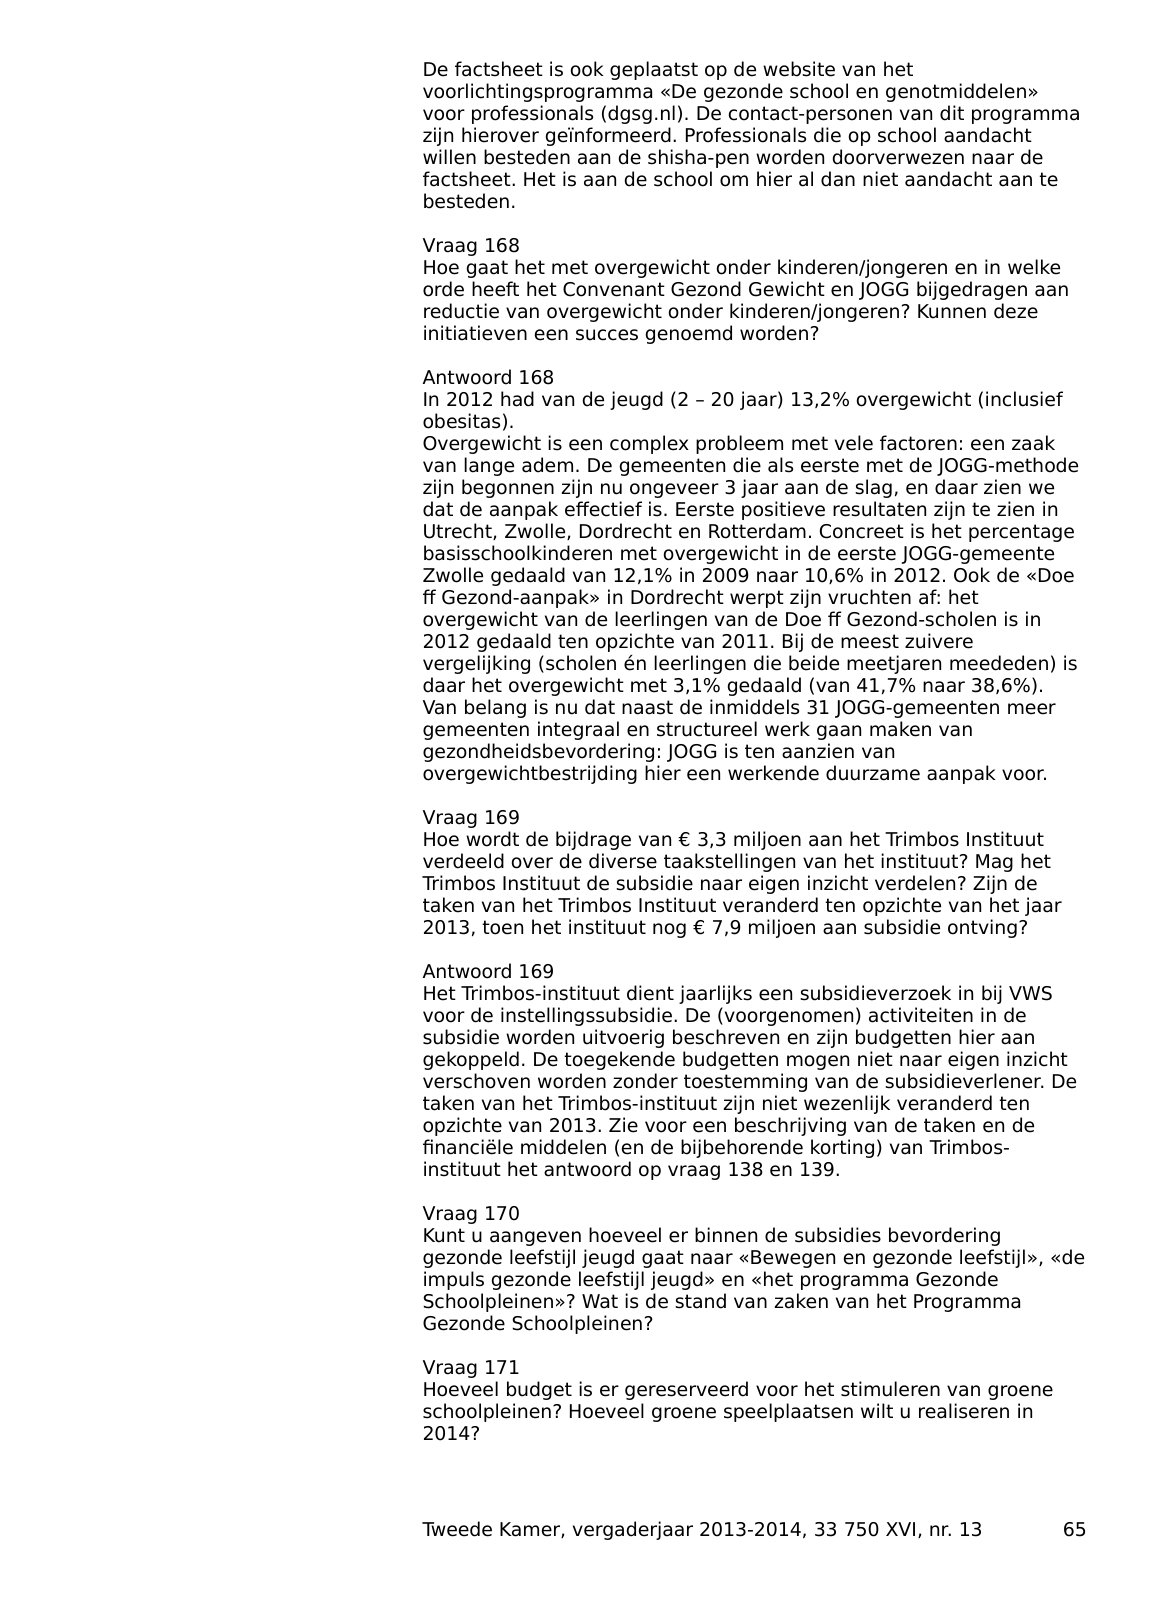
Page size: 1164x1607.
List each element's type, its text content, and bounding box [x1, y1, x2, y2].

text Overgewicht is een complex probleem met vele factoren: een zaak van lange adem. De gemeenten die als eerste met de JOGG-methode zijn begonnen zijn nu ongeveer 3 jaar aan de slag, en daar zien we dat de aanpak effectief is. Eerste positieve resultaten zijn te zien in Utrecht, Zwolle, Dordrecht en Rotterdam. Concreet is het percentage basisschoolkinderen met overgewicht in de eerste JOGG-gemeente Zwolle gedaald van 12,1% in 2009 naar 10,6% in 2012. Ook de «Doe ff Gezond-aanpak» in Dordrecht werpt zijn vruchten af: het overgewicht van de leerlingen van de Doe ff Gezond-scholen is in 2012 gedaald ten opzichte van 2011. Bij de meest zuivere vergelijking (scholen én leerlingen die beide meetjaren meededen) is daar het overgewicht met 3,1% gedaald (van 41,7% naar 38,6%). [422, 433, 1087, 697]
text Vraag 171 [422, 1357, 1087, 1379]
text Hoe wordt de bijdrage van € 3,3 miljoen aan het Trimbos Instituut verdeeld over de diverse taakstellingen van het instituut? Mag het Trimbos Instituut de subsidie naar eigen inzicht verdelen? Zijn de taken van het Trimbos Instituut veranderd ten opzichte van het jaar 2013, toen het instituut nog € 7,9 miljoen aan subsidie ontving? [422, 829, 1087, 939]
text Het Trimbos-instituut dient jaarlijks een subsidieverzoek in bij VWS voor de instellingssubsidie. De (voorgenomen) activiteiten in de subsidie worden uitvoerig beschreven en zijn budgetten hier aan gekoppeld. De toegekende budgetten mogen niet naar eigen inzicht verschoven worden zonder toestemming van de subsidieverlener. De taken van het Trimbos-instituut zijn niet wezenlijk veranderd ten opzichte van 2013. Zie voor een beschrijving van de taken en de financiële middelen (en de bijbehorende korting) van Trimbos-instituut het antwoord op vraag 138 en 139. [422, 983, 1087, 1181]
text Hoe gaat het met overgewicht onder kinderen/jongeren en in welke orde heeft het Convenant Gezond Gewicht en JOGG bijgedragen aan reductie van overgewicht onder kinderen/jongeren? Kunnen deze initiatieven een succes genoemd worden? [422, 257, 1087, 345]
text In 2012 had van de jeugd (2 – 20 jaar) 13,2% overgewicht (inclusief obesitas). [422, 389, 1087, 433]
text Hoeveel budget is er gereserveerd voor het stimuleren van groene schoolpleinen? Hoeveel groene speelplaatsen wilt u realiseren in 2014? [422, 1379, 1087, 1445]
text Van belang is nu dat naast de inmiddels 31 JOGG-gemeenten meer gemeenten integraal en structureel werk gaan maken van gezondheidsbevordering: JOGG is ten aanzien van overgewichtbestrijding hier een werkende duurzame aanpak voor. [422, 697, 1087, 785]
text Vraag 169 [422, 807, 1087, 829]
text Antwoord 169 [422, 961, 1087, 983]
text Kunt u aangeven hoeveel er binnen de subsidies bevordering gezonde leefstijl jeugd gaat naar «Bewegen en gezonde leefstijl», «de impuls gezonde leefstijl jeugd» en «het programma Gezonde Schoolpleinen»? Wat is de stand van zaken van het Programma Gezonde Schoolpleinen? [422, 1225, 1087, 1335]
text Antwoord 168 [422, 367, 1087, 389]
text Vraag 168 [422, 235, 1087, 257]
text De factsheet is ook geplaatst op de website van het voorlichtingsprogramma «De gezonde school en genotmiddelen» voor professionals (dgsg.nl). De contact-personen van dit programma zijn hierover geïnformeerd. Professionals die op school aandacht willen besteden aan de shisha-pen worden doorverwezen naar de factsheet. Het is aan de school om hier al dan niet aandacht aan te besteden. [422, 59, 1087, 213]
text Vraag 170 [422, 1203, 1087, 1225]
